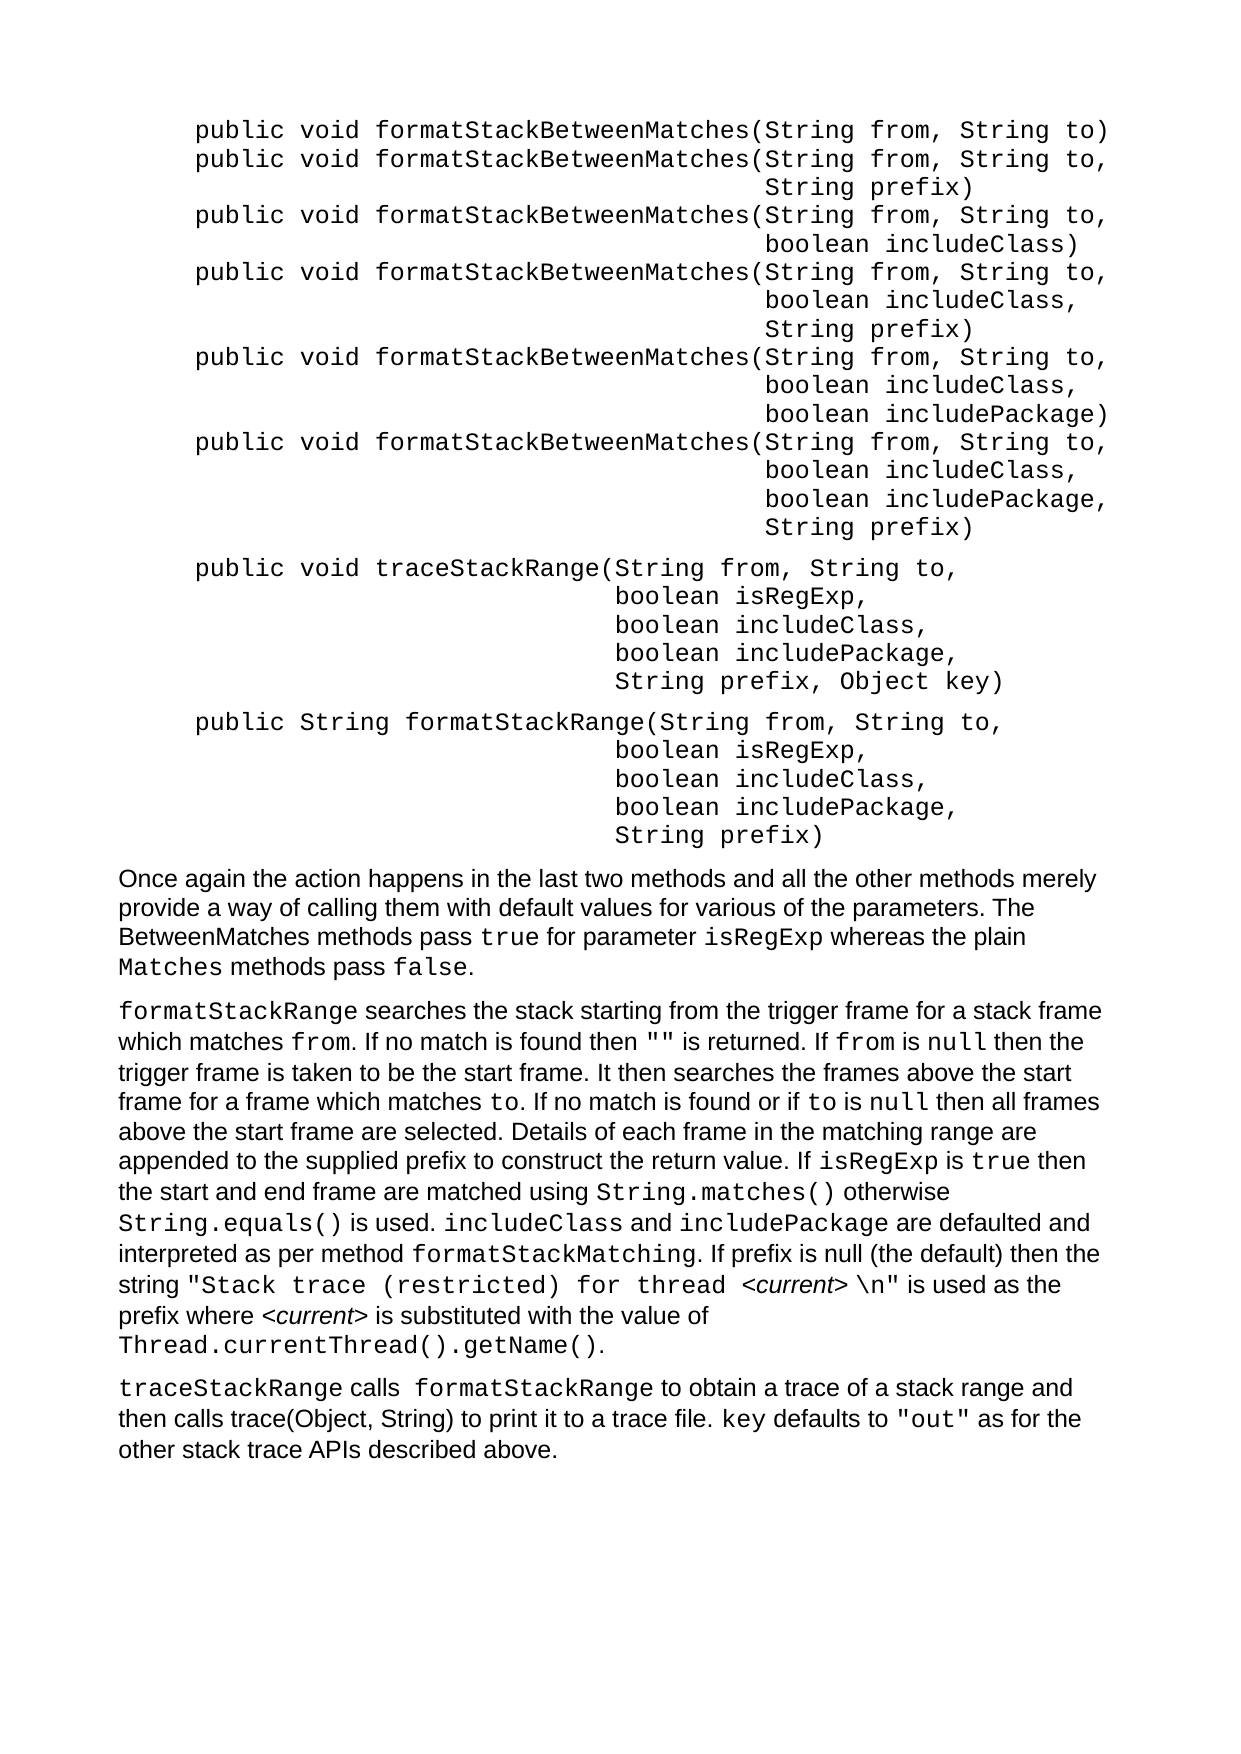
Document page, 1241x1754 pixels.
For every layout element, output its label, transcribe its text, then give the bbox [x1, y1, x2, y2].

text traceStackRange calls formatStackRange to obtain a trace of a stack range and then calls trace(Object, String) to print it to a trace file. key defaults to "out" as for the other stack trace APIs described above. [118, 1373, 1122, 1464]
text formatStackRange searches the stack starting from the trigger frame for a stack frame which matches from. If no match is found then "" is returned. If from is null then the trigger frame is taken to be the start frame. It then searches the frames above the start frame for a frame which matches to. If no match is found or if to is null then all frames above the start frame are selected. Details of each frame in the matching range are appended to the supplied prefix to construct the return value. If isRegExp is true then the start and end frame are matched using String.matches() otherwise String.equals() is used. includeClass and includePackage are defaulted and interpreted as per method formatStackMatching. If prefix is null (the default) then the string "Stack trace (restricted) for thread <current> \n" is used as the prefix where <current> is substituted with the value of Thread.currentThread().getName(). [118, 996, 1122, 1361]
text public String formatStackRange(String from, String to, boolean isRegExp, boolean includeClass, boolean includePackage, String prefix) [194, 710, 1122, 851]
text Once again the action happens in the last two methods and all the other methods merely provide a way of calling them with default values for various of the parameters. The BetweenMatches methods pass true for parameter isRegExp whereas the plain Matches methods pass false. [118, 864, 1122, 983]
text public void formatStackBetweenMatches(String from, String to) public void formatStackBetweenMatches(String from, String to, String prefix) public void formatStackBetweenMatches(String from, String to, boolean includeClass) public void formatStackBetweenMatches(String from, String to, boolean includeClass, String prefix) public void formatStackBetweenMatches(String from, String to, boolean includeClass, boolean includePackage) public void formatStackBetweenMatches(String from, String to, boolean includeClass, boolean includePackage, String prefix) [194, 118, 1122, 543]
text public void traceStackRange(String from, String to, boolean isRegExp, boolean includeClass, boolean includePackage, String prefix, Object key) [194, 556, 1122, 697]
